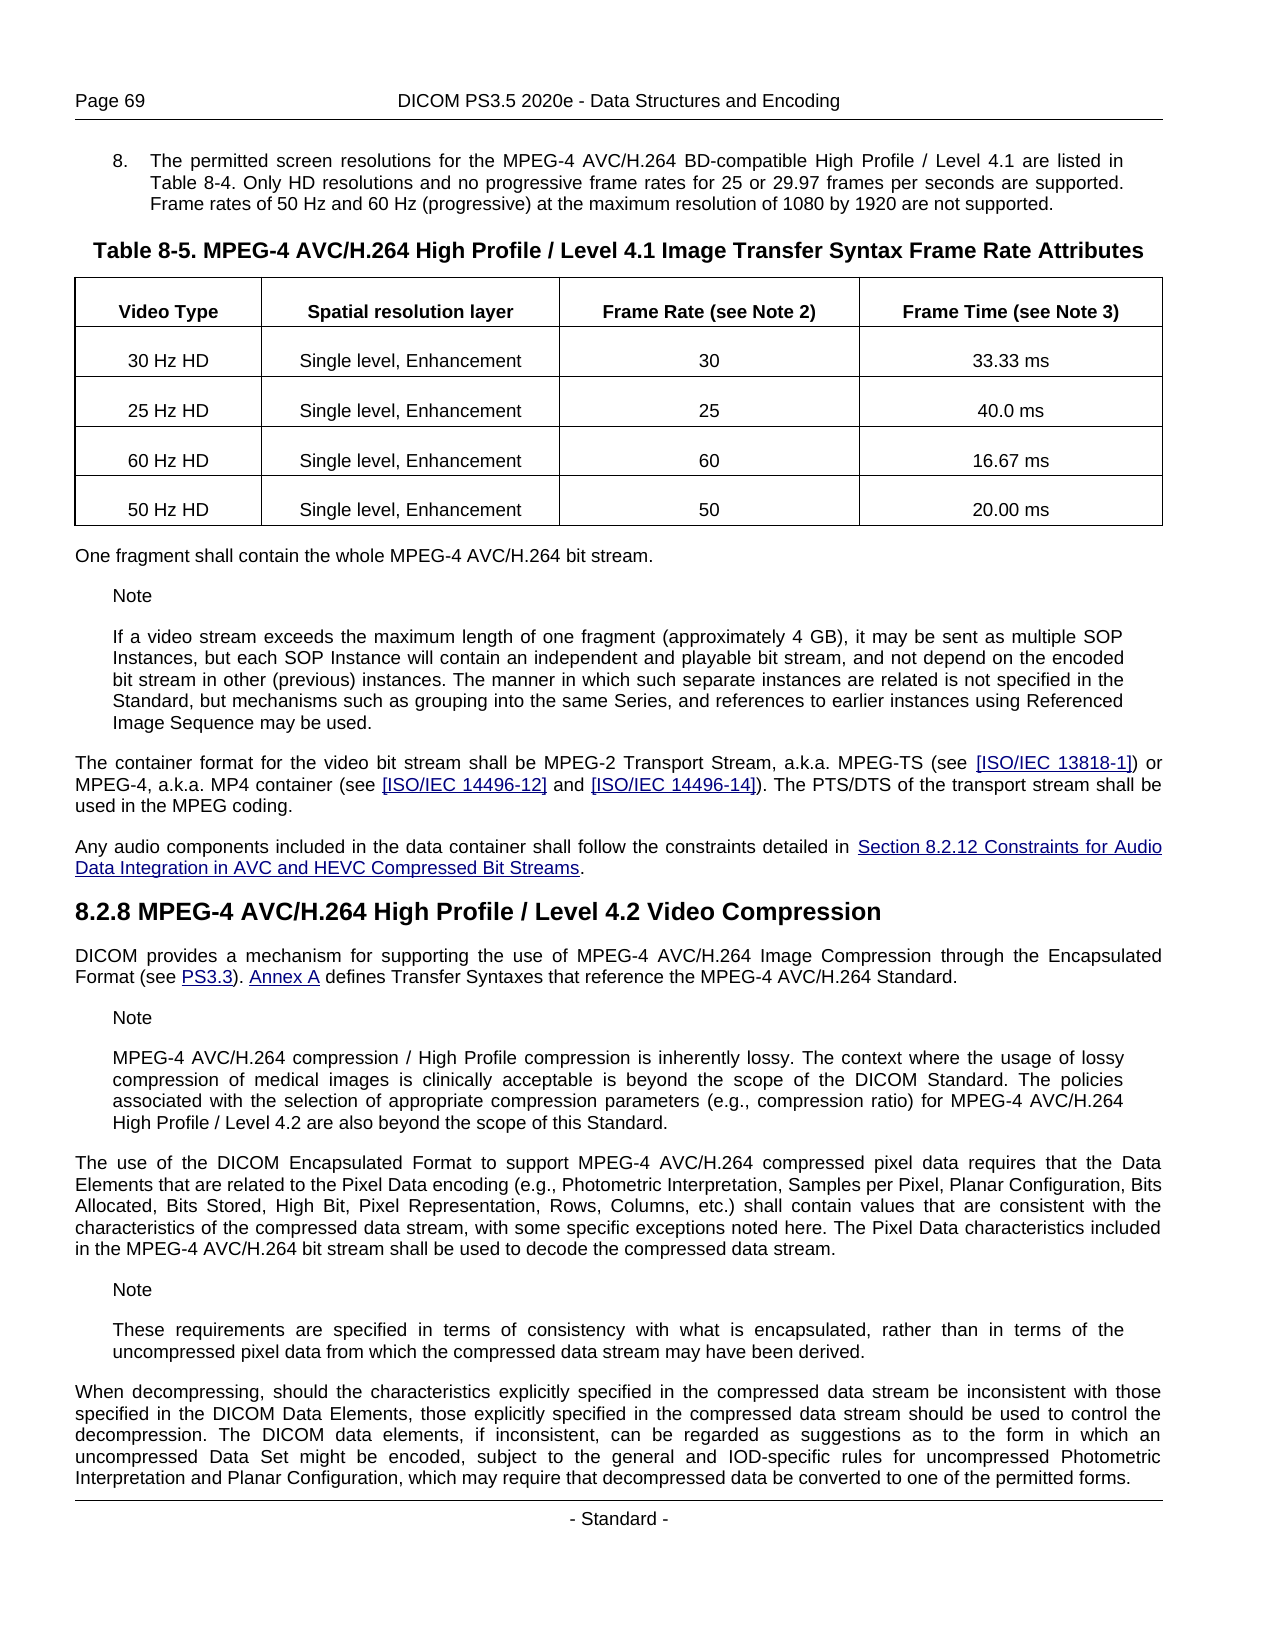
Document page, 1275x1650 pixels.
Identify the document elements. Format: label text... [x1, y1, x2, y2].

text The container format for the video bit stream shall be MPEG-2 Transport Stream, a.k.a. MPEG-TS (see [ISO/IEC 13818-1]) or MPEG-4, a.k.a. MP4 container (see [ISO/IEC 14496-12] and [ISO/IEC 14496-14]). The PTS/DTS of the transport stream shall be used in the MPEG coding. [75, 752, 1162, 817]
table_cell 20.00 ms [860, 476, 1162, 525]
text DICOM provides a mechanism for supporting the use of MPEG-4 AVC/H.264 Image Compression through the Encapsulated Format (see PS3.3). Annex A defines Transfer Syntaxes that reference the MPEG-4 AVC/H.264 Standard. [75, 945, 1162, 988]
table_cell 50 [560, 476, 859, 525]
text When decompressing, should the characteristics explicitly specified in the compressed data stream be inconsistent with those specified in the DICOM Data Elements, those explicitly specified in the compressed data stream should be used to control the decompression. The DICOM data elements, if inconsistent, can be regarded as suggestions as to the form in which an uncompressed Data Set might be encoded, subject to the general and IOD-specific rules for uncompressed Photometric Interpretation and Planar Configuration, which may require that decompressed data be converted to one of the permitted forms. [75, 1381, 1162, 1488]
text 8.2.8 MPEG-4 AVC/H.264 High Profile / Level 4.2 Video Compression [75, 897, 1162, 926]
table_cell 40.0 ms [860, 377, 1162, 426]
text 8. The permitted screen resolutions for the MPEG-4 AVC/H.264 BD-compatible High Profile / Level 4.1 are listed in Table 8-4. Only HD resolutions and no progressive frame rates for 25 or 29.97 frames per seconds are supported. Frame rates of 50 Hz and 60 Hz (progressive) at the maximum resolution of 1080 by 1920 are not supported. [112, 150, 1125, 215]
table_cell Single level, Enhancement [262, 327, 559, 376]
text These requirements are specified in terms of consistency with what is encapsulated, rather than in terms of the uncompressed pixel data from which the compressed data stream may have been derived. [112, 1319, 1125, 1362]
table_cell 60 Hz HD [76, 427, 261, 475]
table_cell Single level, Enhancement [262, 476, 559, 525]
table_cell Single level, Enhancement [262, 377, 559, 426]
table_cell Single level, Enhancement [262, 427, 559, 475]
table_cell 60 [560, 427, 859, 475]
text Note [112, 1007, 1125, 1028]
table_cell 16.67 ms [860, 427, 1162, 475]
table_cell 25 Hz HD [76, 377, 261, 426]
text If a video stream exceeds the maximum length of one fragment (approximately 4 GB), it may be sent as multiple SOP Instances, but each SOP Instance will contain an independent and playable bit stream, and not depend on the encoded bit stream in other (previous) instances. The manner in which such separate instances are related is not specified in the Standard, but mechanisms such as grouping into the same Series, and references to earlier instances using Referenced Image Sequence may be used. [112, 625, 1125, 733]
table_header Video Type [76, 278, 261, 326]
text Table 8-5. MPEG-4 AVC/H.264 High Profile / Level 4.1 Image Transfer Syntax Frame Rate Attributes [75, 237, 1162, 263]
text MPEG-4 AVC/H.264 compression / High Profile compression is inherently lossy. The context where the usage of lossy compression of medical images is clinically acceptable is beyond the scope of the DICOM Standard. The policies associated with the selection of appropriate compression parameters (e.g., compression ratio) for MPEG-4 AVC/H.264 High Profile / Level 4.2 are also beyond the scope of this Standard. [112, 1047, 1125, 1133]
text The use of the DICOM Encapsulated Format to support MPEG-4 AVC/H.264 compressed pixel data requires that the Data Elements that are related to the Pixel Data encoding (e.g., Photometric Interpretation, Samples per Pixel, Planar Configuration, Bits Allocated, Bits Stored, High Bit, Pixel Representation, Rows, Columns, etc.) shall contain values that are consistent with the characteristics of the compressed data stream, with some specific exceptions noted here. The Pixel Data characteristics included in the MPEG-4 AVC/H.264 bit stream shall be used to decode the compressed data stream. [75, 1152, 1162, 1260]
text Any audio components included in the data container shall follow the constraints detailed in Section 8.2.12 Constraints for Audio Data Integration in AVC and HEVC Compressed Bit Streams. [75, 835, 1162, 878]
text Note [112, 585, 1125, 607]
table_cell 30 Hz HD [76, 327, 261, 376]
table_cell 25 [560, 377, 859, 426]
table_header Frame Time (see Note 3) [860, 278, 1162, 326]
table_header Spatial resolution layer [262, 278, 559, 326]
text Note [112, 1278, 1125, 1300]
table_cell 30 [560, 327, 859, 376]
table_header Frame Rate (see Note 2) [560, 278, 859, 326]
table_cell 33.33 ms [860, 327, 1162, 376]
text One fragment shall contain the whole MPEG-4 AVC/H.264 bit stream. [75, 545, 1162, 566]
table_cell 50 Hz HD [76, 476, 261, 525]
